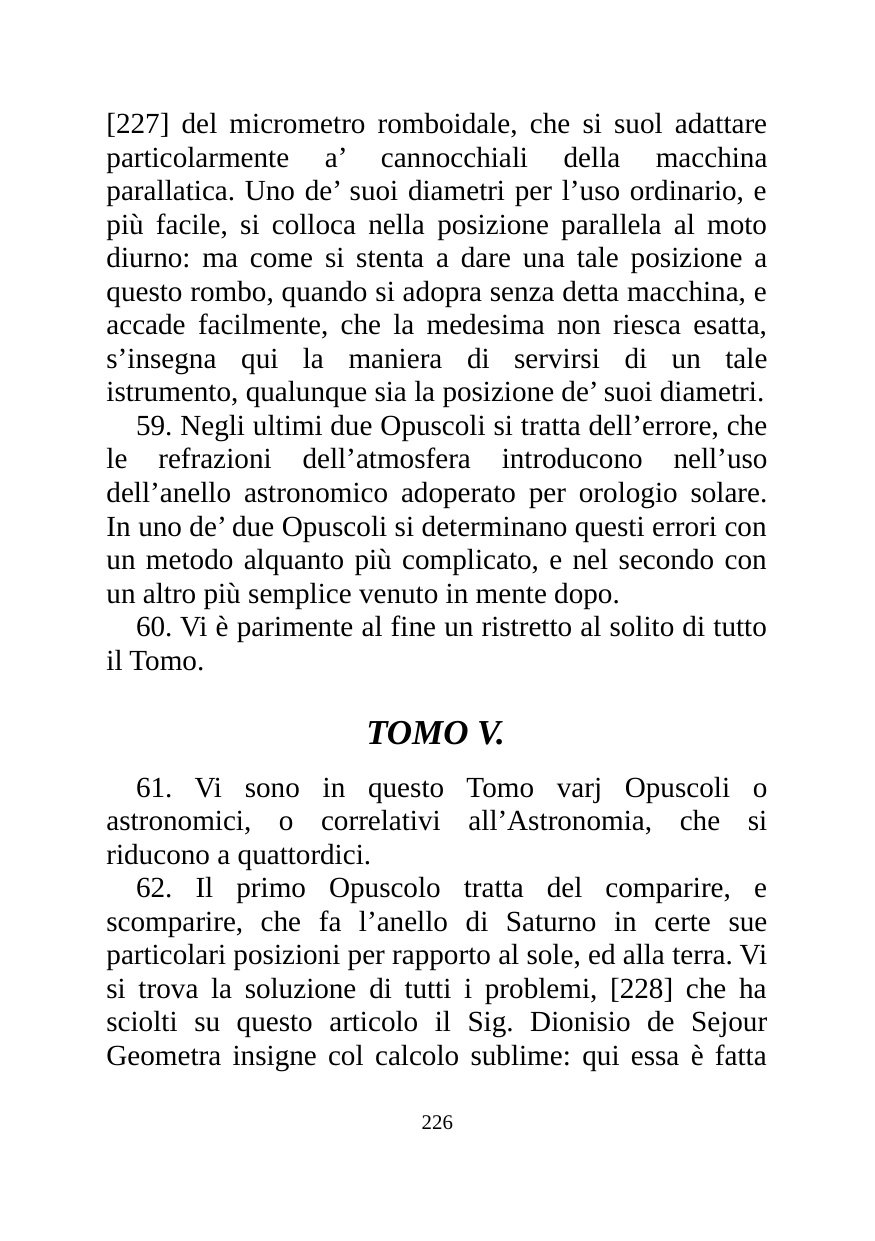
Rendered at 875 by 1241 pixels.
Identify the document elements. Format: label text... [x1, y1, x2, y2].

text 60. Vi è parimente al fine un ristretto al solito di tutto il Tomo. [106, 609, 768, 676]
text [227] del micrometro romboidale, che si suol adattare particolarmente a’ cannocchiali della macchina parallatica. Uno de’ suoi diametri per l’uso ordinario, e più facile, si colloca nella posizione parallela al moto diurno: ma come si stenta a dare una tale posizione a questo rombo, quando si adopra senza detta macchina, e accade facilmente, che la medesima non riesca esatta, s’insegna qui la maniera di servirsi di un tale istrumento, qualunque sia la posizione de’ suoi diametri. [106, 106, 768, 408]
subtitle TOMO V. [106, 712, 768, 752]
text 59. Negli ultimi due Opuscoli si tratta dell’errore, che le refrazioni dell’atmosfera introducono nell’uso dell’anello astronomico adoperato per orologio solare. In uno de’ due Opuscoli si determinano questi errori con un metodo alquanto più complicato, e nel secondo con un altro più semplice venuto in mente dopo. [106, 408, 768, 609]
text 62. Il primo Opuscolo tratta del comparire, e scomparire, che fa l’anello di Saturno in certe sue particolari posizioni per rapporto al sole, ed alla terra. Vi si trova la soluzione di tutti i problemi, [228] che ha sciolti su questo articolo il Sig. Dionisio de Sejour Geometra insigne col calcolo sublime: qui essa è fatta [106, 870, 768, 1072]
text 61. Vi sono in questo Tomo varj Opuscoli o astronomici, o correlativi all’Astronomia, che si riducono a quattordici. [106, 770, 768, 870]
